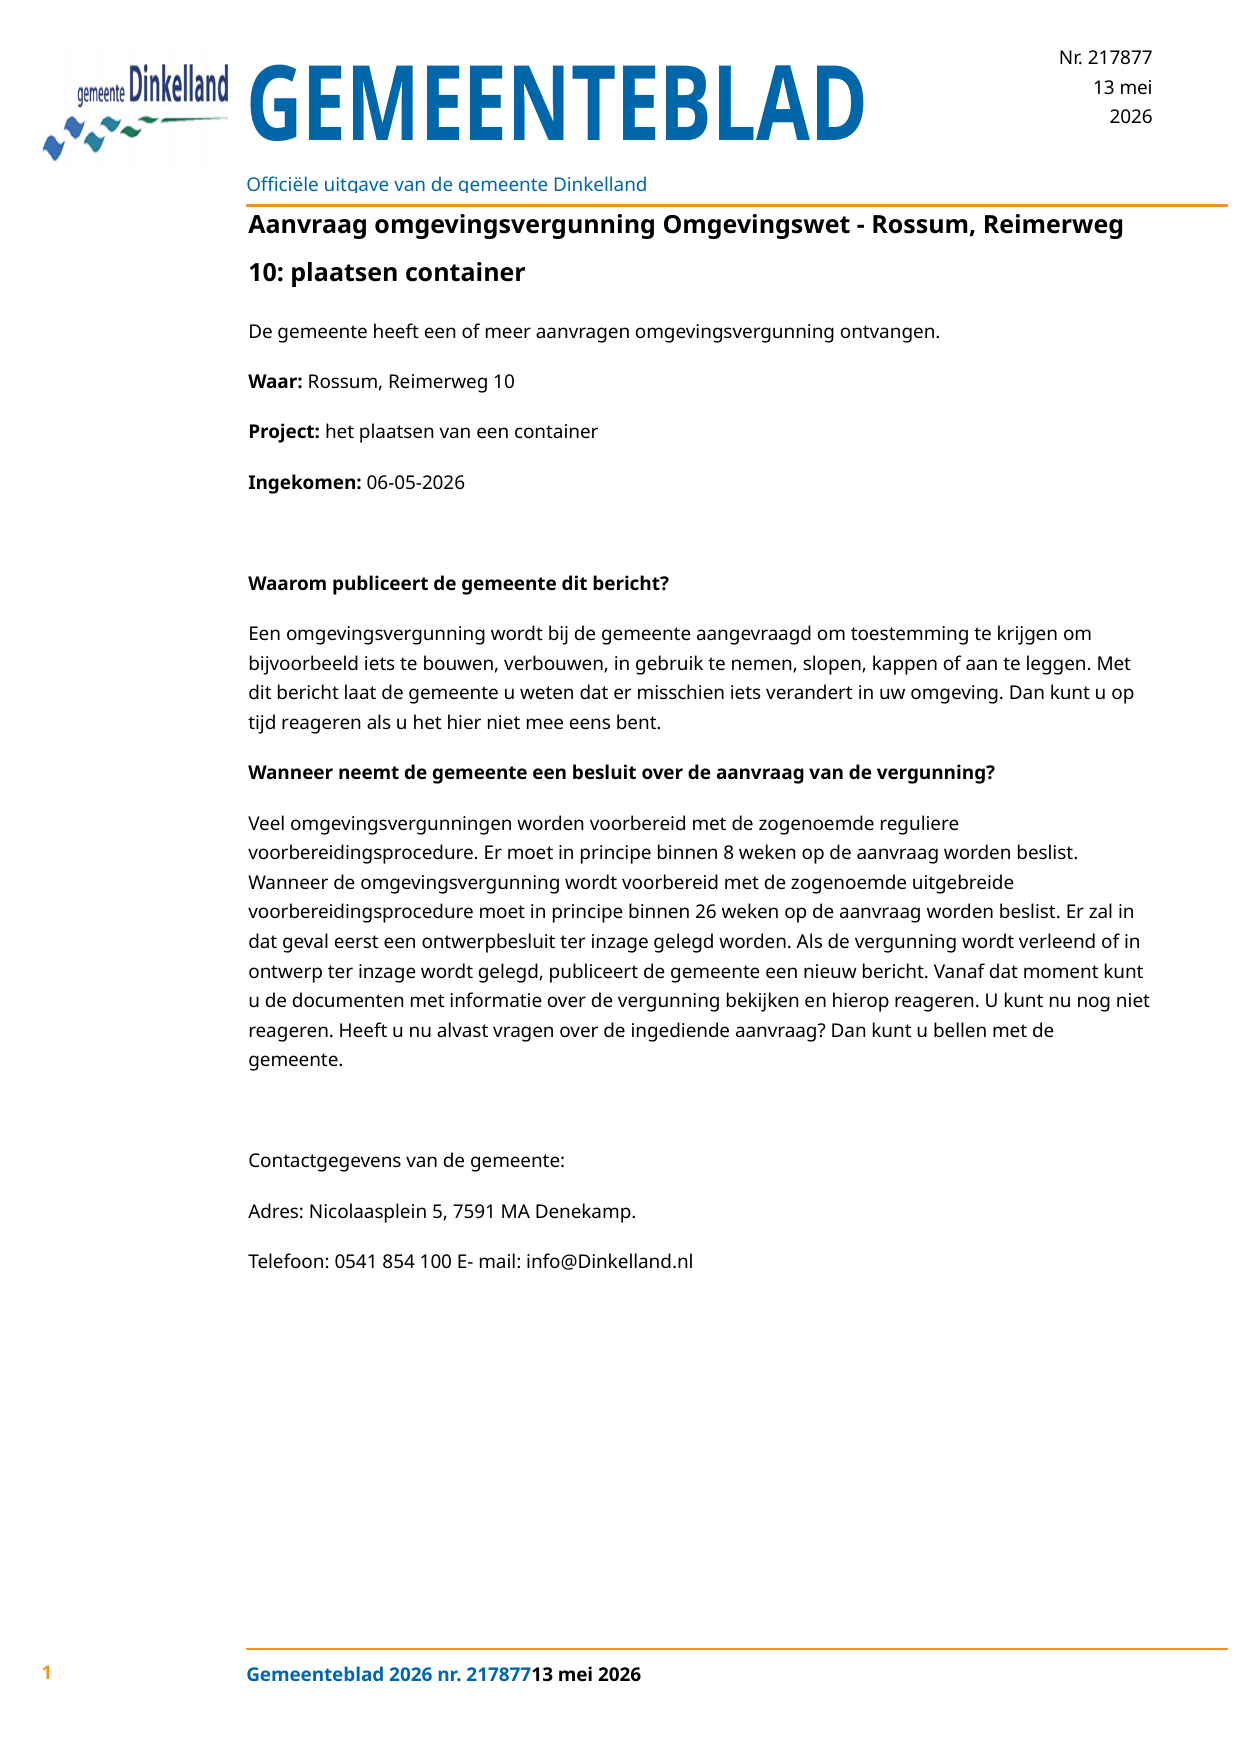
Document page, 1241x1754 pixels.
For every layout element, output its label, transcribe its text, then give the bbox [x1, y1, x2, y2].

text Ingekomen: 06-05-2026 [248, 469, 1152, 495]
text Een omgevingsvergunning wordt bij de gemeente aangevraagd om toestemming te krijgen om bijvoorbeeld iets te bouwen, verbouwen, in gebruik te nemen, slopen, kappen of aan te leggen. Met dit bericht laat de gemeente u weten dat er misschien iets verandert in uw omgeving. Dan kunt u op tijd reageren als u het hier niet mee eens bent. [248, 620, 1152, 735]
text Contactgegevens van de gemeente: [248, 1147, 1152, 1173]
text Wanneer neemt de gemeente een besluit over de aanvraag van de vergunning? [248, 759, 1152, 785]
text Waarom publiceert de gemeente dit bericht? [248, 570, 1152, 596]
text De gemeente heeft een of meer aanvragen omgevingsvergunning ontvangen. [248, 318, 1152, 344]
text Project: het plaatsen van een container [248, 419, 1152, 444]
text Telefoon: 0541 854 100 E- mail: info@Dinkelland.nl [248, 1248, 1152, 1274]
picture [41, 47, 231, 172]
text Waar: Rossum, Reimerweg 10 [248, 368, 1152, 394]
text Aanvraag omgevingsvergunning Omgevingswet - Rossum, Reimerweg 10: plaatsen container [248, 207, 1152, 288]
text Adres: Nicolaasplein 5, 7591 MA Denekamp. [248, 1198, 1152, 1224]
text Veel omgevingsvergunningen worden voorbereid met de zogenoemde reguliere voorbereidingsprocedure. Er moet in principe binnen 8 weken op de aanvraag worden beslist. Wanneer de omgevingsvergunning wordt voorbereid met de zogenoemde uitgebreide voorbereidingsprocedure moet in principe binnen 26 weken op de aanvraag worden beslist. Er zal in dat geval eerst een ontwerpbesluit ter inzage gelegd worden. Als de vergunning wordt verleend of in ontwerp ter inzage wordt gelegd, publiceert de gemeente een nieuw bericht. Vanaf dat moment kunt u de documenten met informatie over de vergunning bekijken en hierop reageren. U kunt nu nog niet reageren. Heeft u nu alvast vragen over de ingediende aanvraag? Dan kunt u bellen met de gemeente. [248, 810, 1152, 1072]
